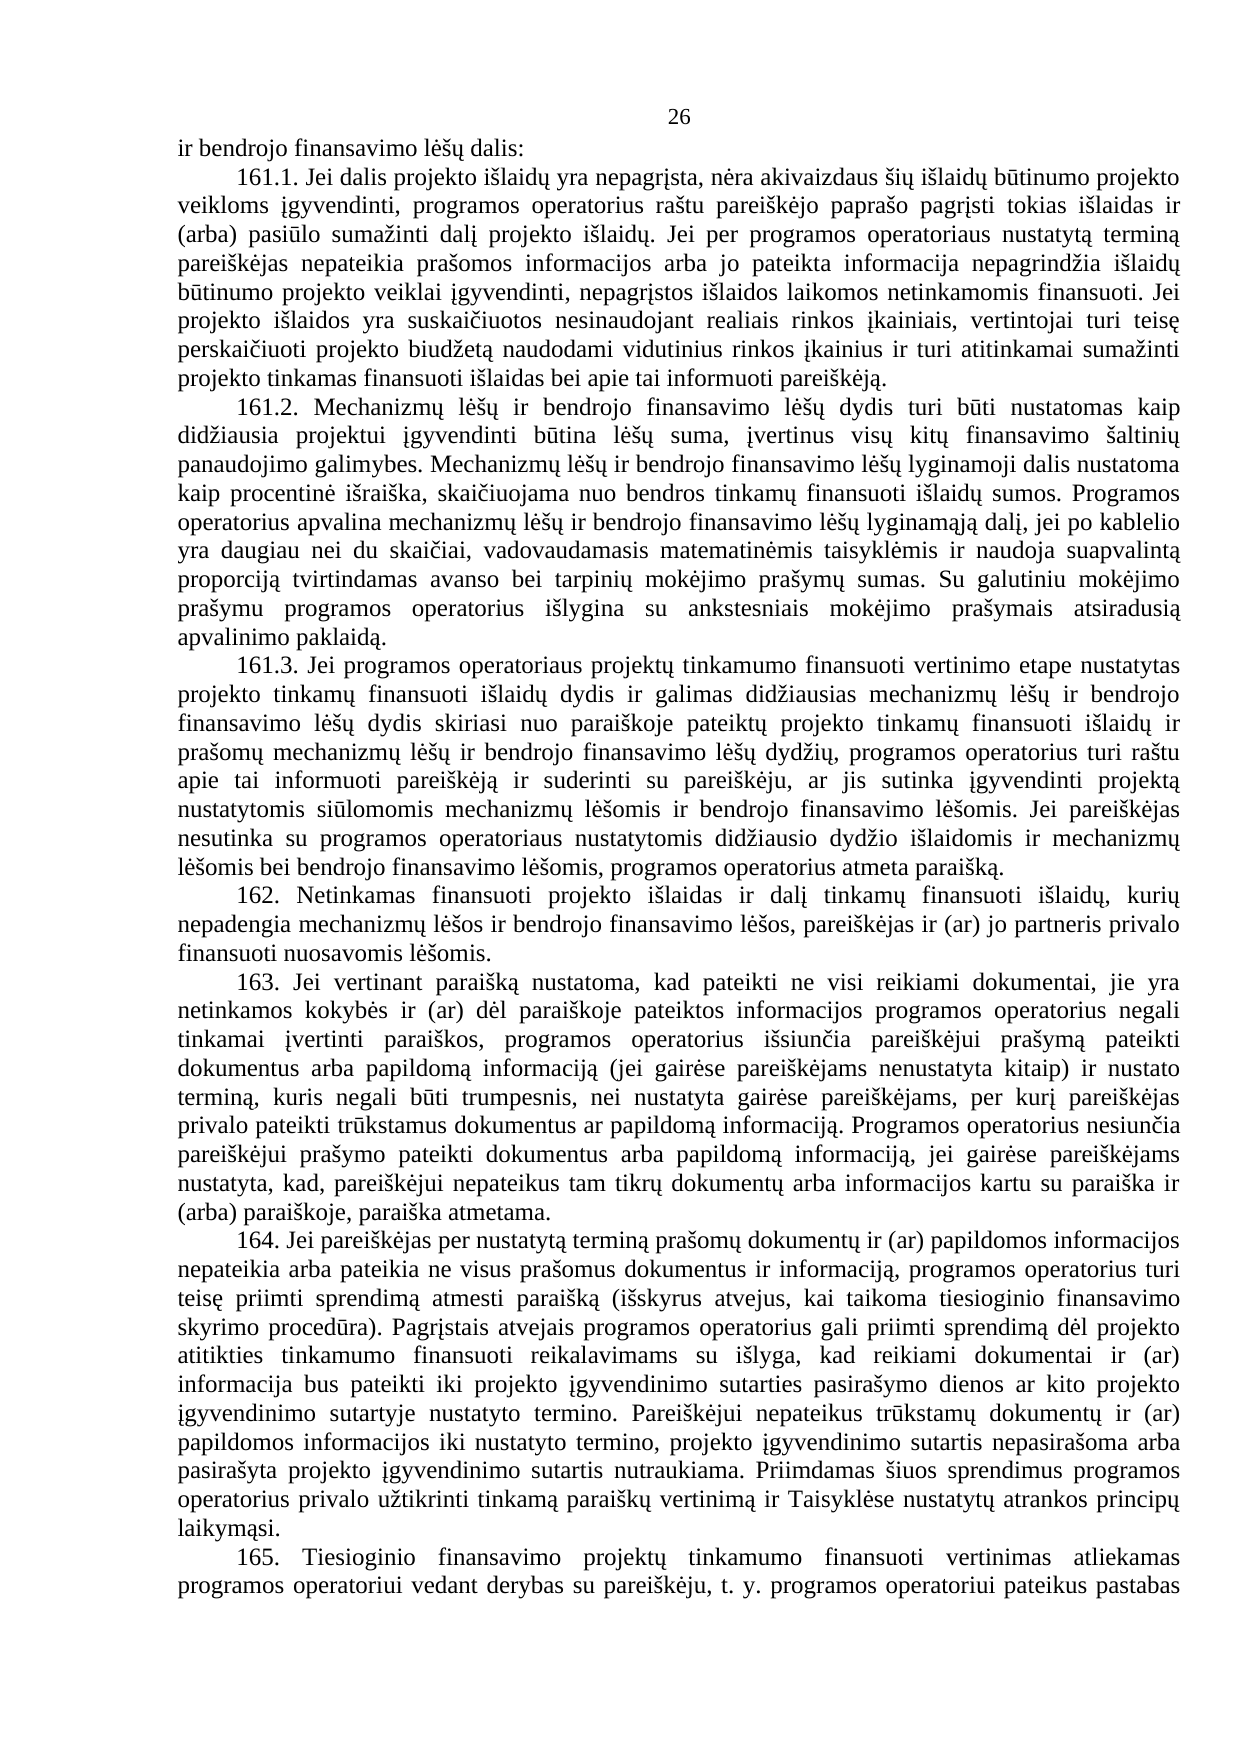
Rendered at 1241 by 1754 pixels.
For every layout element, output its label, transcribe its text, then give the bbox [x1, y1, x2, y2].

text 161.2. Mechanizmų lėšų ir bendrojo finansavimo lėšų dydis turi būti nustatomas kaip didžiausia projektui įgyvendinti būtina lėšų suma, įvertinus visų kitų finansavimo šaltinių panaudojimo galimybes. Mechanizmų lėšų ir bendrojo finansavimo lėšų lyginamoji dalis nustatoma kaip procentinė išraiška, skaičiuojama nuo bendros tinkamų finansuoti išlaidų sumos. Programos operatorius apvalina mechanizmų lėšų ir bendrojo finansavimo lėšų lyginamąją dalį, jei po kablelio yra daugiau nei du skaičiai, vadovaudamasis matematinėmis taisyklėmis ir naudoja suapvalintą proporciją tvirtindamas avanso bei tarpinių mokėjimo prašymų sumas. Su galutiniu mokėjimo prašymu programos operatorius išlygina su ankstesniais mokėjimo prašymais atsiradusią apvalinimo paklaidą. [177, 392, 1181, 650]
text 162. Netinkamas finansuoti projekto išlaidas ir dalį tinkamų finansuoti išlaidų, kurių nepadengia mechanizmų lėšos ir bendrojo finansavimo lėšos, pareiškėjas ir (ar) jo partneris privalo finansuoti nuosavomis lėšomis. [177, 880, 1181, 967]
text 161.1. Jei dalis projekto išlaidų yra nepagrįsta, nėra akivaizdaus šių išlaidų būtinumo projekto veikloms įgyvendinti, programos operatorius raštu pareiškėjo paprašo pagrįsti tokias išlaidas ir (arba) pasiūlo sumažinti dalį projekto išlaidų. Jei per programos operatoriaus nustatytą terminą pareiškėjas nepateikia prašomos informacijos arba jo pateikta informacija nepagrindžia išlaidų būtinumo projekto veiklai įgyvendinti, nepagrįstos išlaidos laikomos netinkamomis finansuoti. Jei projekto išlaidos yra suskaičiuotos nesinaudojant realiais rinkos įkainiais, vertintojai turi teisę perskaičiuoti projekto biudžetą naudodami vidutinius rinkos įkainius ir turi atitinkamai sumažinti projekto tinkamas finansuoti išlaidas bei apie tai informuoti pareiškėją. [177, 162, 1181, 392]
text 164. Jei pareiškėjas per nustatytą terminą prašomų dokumentų ir (ar) papildomos informacijos nepateikia arba pateikia ne visus prašomus dokumentus ir informaciją, programos operatorius turi teisę priimti sprendimą atmesti paraišką (išskyrus atvejus, kai taikoma tiesioginio finansavimo skyrimo procedūra). Pagrįstais atvejais programos operatorius gali priimti sprendimą dėl projekto atitikties tinkamumo finansuoti reikalavimams su išlyga, kad reikiami dokumentai ir (ar) informacija bus pateikti iki projekto įgyvendinimo sutarties pasirašymo dienos ar kito projekto įgyvendinimo sutartyje nustatyto termino. Pareiškėjui nepateikus trūkstamų dokumentų ir (ar) papildomos informacijos iki nustatyto termino, projekto įgyvendinimo sutartis nepasirašoma arba pasirašyta projekto įgyvendinimo sutartis nutraukiama. Priimdamas šiuos sprendimus programos operatorius privalo užtikrinti tinkamą paraiškų vertinimą ir Taisyklėse nustatytų atrankos principų laikymąsi. [177, 1225, 1181, 1542]
text ir bendrojo finansavimo lėšų dalis: [177, 133, 1181, 162]
text 161.3. Jei programos operatoriaus projektų tinkamumo finansuoti vertinimo etape nustatytas projekto tinkamų finansuoti išlaidų dydis ir galimas didžiausias mechanizmų lėšų ir bendrojo finansavimo lėšų dydis skiriasi nuo paraiškoje pateiktų projekto tinkamų finansuoti išlaidų ir prašomų mechanizmų lėšų ir bendrojo finansavimo lėšų dydžių, programos operatorius turi raštu apie tai informuoti pareiškėją ir suderinti su pareiškėju, ar jis sutinka įgyvendinti projektą nustatytomis siūlomomis mechanizmų lėšomis ir bendrojo finansavimo lėšomis. Jei pareiškėjas nesutinka su programos operatoriaus nustatytomis didžiausio dydžio išlaidomis ir mechanizmų lėšomis bei bendrojo finansavimo lėšomis, programos operatorius atmeta paraišką. [177, 650, 1181, 880]
text 163. Jei vertinant paraišką nustatoma, kad pateikti ne visi reikiami dokumentai, jie yra netinkamos kokybės ir (ar) dėl paraiškoje pateiktos informacijos programos operatorius negali tinkamai įvertinti paraiškos, programos operatorius išsiunčia pareiškėjui prašymą pateikti dokumentus arba papildomą informaciją (jei gairėse pareiškėjams nenustatyta kitaip) ir nustato terminą, kuris negali būti trumpesnis, nei nustatyta gairėse pareiškėjams, per kurį pareiškėjas privalo pateikti trūkstamus dokumentus ar papildomą informaciją. Programos operatorius nesiunčia pareiškėjui prašymo pateikti dokumentus arba papildomą informaciją, jei gairėse pareiškėjams nustatyta, kad, pareiškėjui nepateikus tam tikrų dokumentų arba informacijos kartu su paraiška ir (arba) paraiškoje, paraiška atmetama. [177, 967, 1181, 1225]
text 165. Tiesioginio finansavimo projektų tinkamumo finansuoti vertinimas atliekamas programos operatoriui vedant derybas su pareiškėju, t. y. programos operatoriui pateikus pastabas [177, 1542, 1181, 1599]
